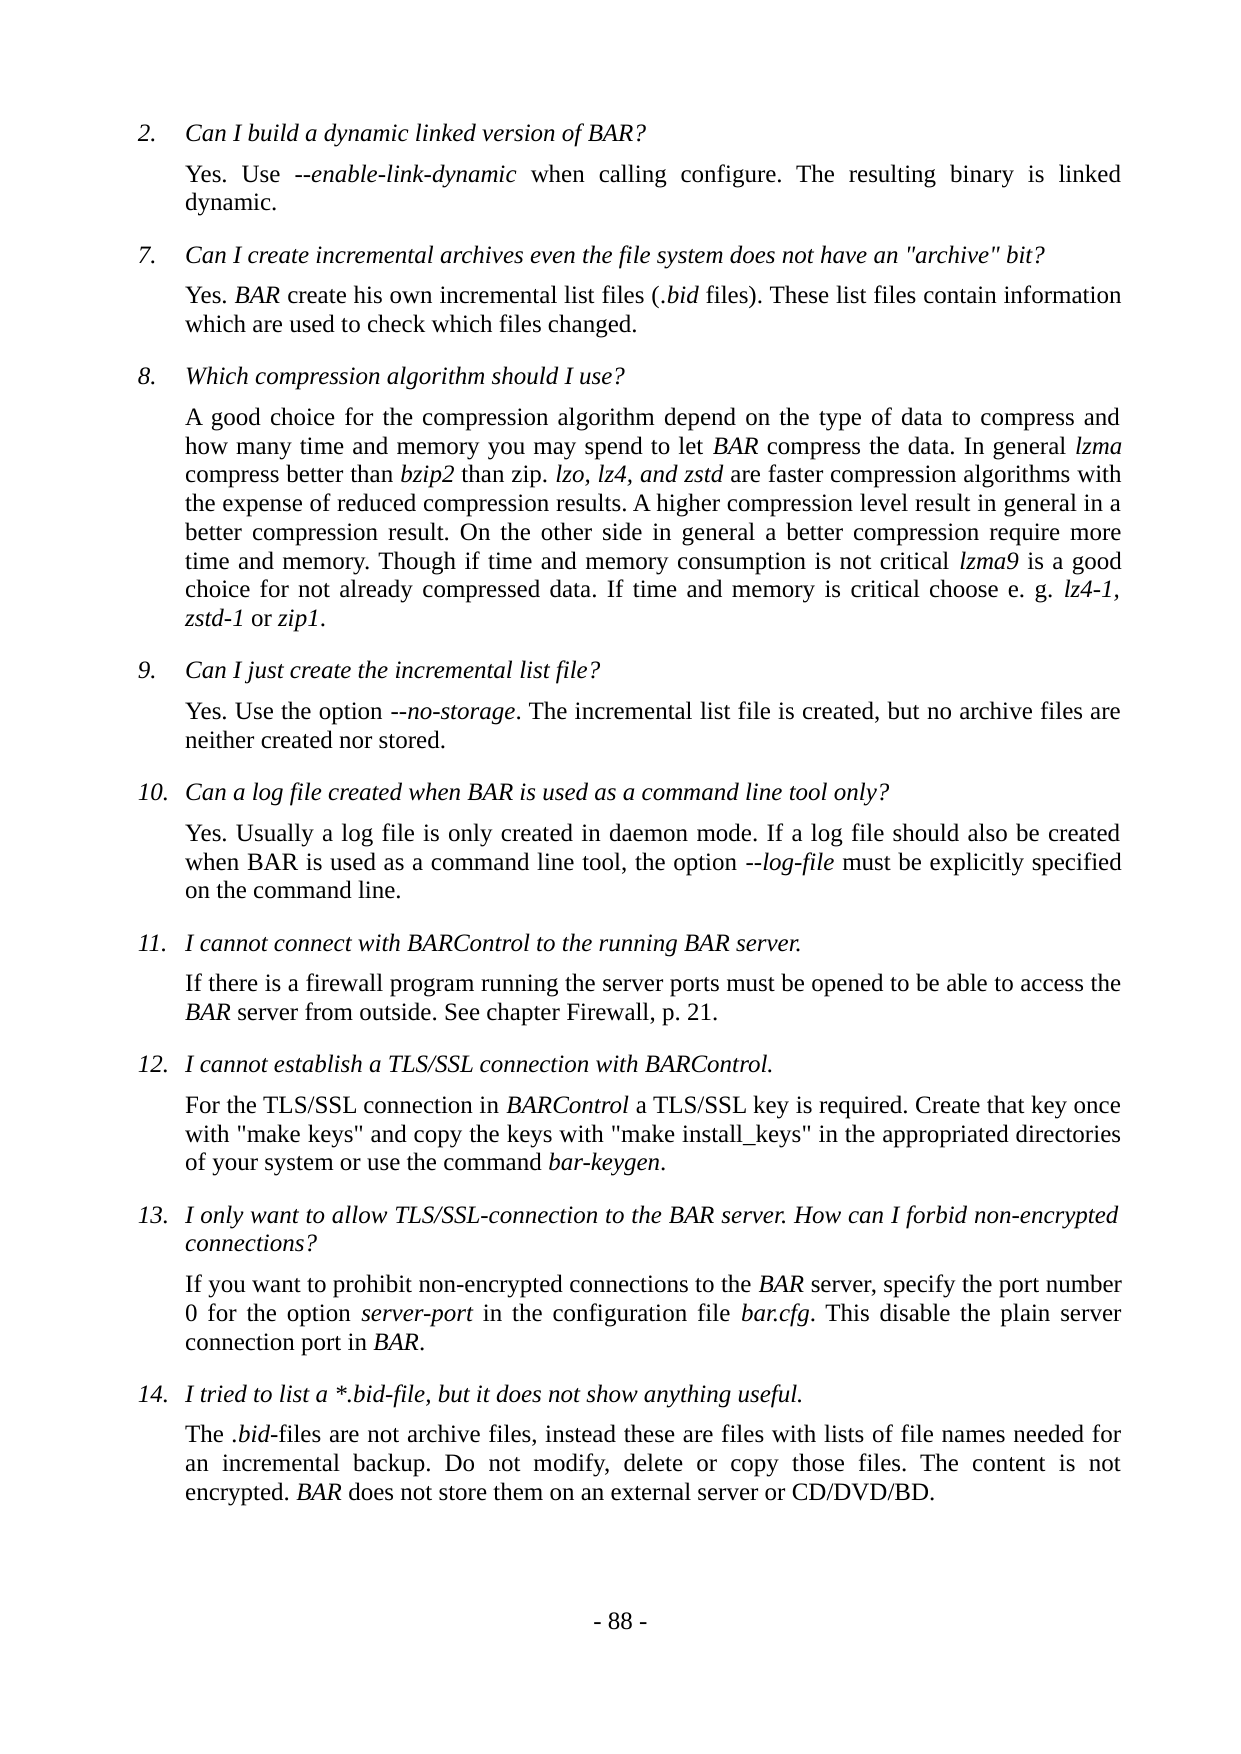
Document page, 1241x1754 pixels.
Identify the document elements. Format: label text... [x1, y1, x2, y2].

list I only want to allow TLS/SSL-connection to the BAR server. How can I forbid non-encrypted connections? [138, 1200, 1122, 1257]
list I tried to list a *.bid-file, but it does not show anything useful. [138, 1379, 1122, 1408]
list Can a log file created when BAR is used as a command line tool only? [138, 777, 1122, 806]
text Yes. BAR create his own incremental list files (.bid files). These list files contain information which are used to check which files changed. [185, 280, 1122, 338]
list Can I create incremental archives even the file system does not have an "archive" bit? [138, 240, 1122, 268]
list Can I build a dynamic linked version of BAR? [138, 118, 1122, 147]
list I cannot establish a TLS/SSL connection with BARControl. [138, 1049, 1122, 1078]
text Yes. Usually a log file is only created in daemon mode. If a log file should also be created when BAR is used as a command line tool, the option --log-file must be explicitly specified on the command line. [185, 818, 1122, 904]
text The .bid-files are not archive files, instead these are files with lists of file names needed for an incremental backup. Do not modify, delete or copy those files. The content is not encrypted. BAR does not store them on an external server or CD/DVD/BD. [185, 1419, 1122, 1506]
text For the TLS/SSL connection in BARControl a TLS/SSL key is required. Create that key once with "make keys" and copy the keys with "make install_keys" in the appropriated directories of your system or use the command bar-keygen. [185, 1090, 1122, 1176]
text Yes. Use --enable-link-dynamic when calling configure. The resulting binary is linked dynamic. [185, 159, 1122, 216]
text If there is a firewall program running the server ports must be opened to be able to access the BAR server from outside. See chapter Firewall, p. 21. [185, 968, 1122, 1026]
list I cannot connect with BARControl to the running BAR server. [138, 928, 1122, 956]
text If you want to prohibit non-encrypted connections to the BAR server, specify the port number 0 for the option server-port in the configuration file bar.cfg. This disable the plain server connection port in BAR. [185, 1269, 1122, 1355]
list Can I just create the incremental list file? [138, 656, 1122, 684]
list Which compression algorithm should I use? [138, 361, 1122, 390]
text A good choice for the compression algorithm depend on the type of data to compress and how many time and memory you may spend to let BAR compress the data. In general lzma compress better than bzip2 than zip. lzo, lz4, and zstd are faster compression algorithms with the expense of reduced compression results. A higher compression level result in general in a better compression result. On the other side in general a better compression require more time and memory. Though if time and memory consumption is not critical lzma9 is a good choice for not already compressed data. If time and memory is critical choose e. g. lz4-1, zstd-1 or zip1. [185, 402, 1122, 632]
text Yes. Use the option --no-storage. The incremental list file is created, but no archive files are neither created nor stored. [185, 696, 1122, 754]
